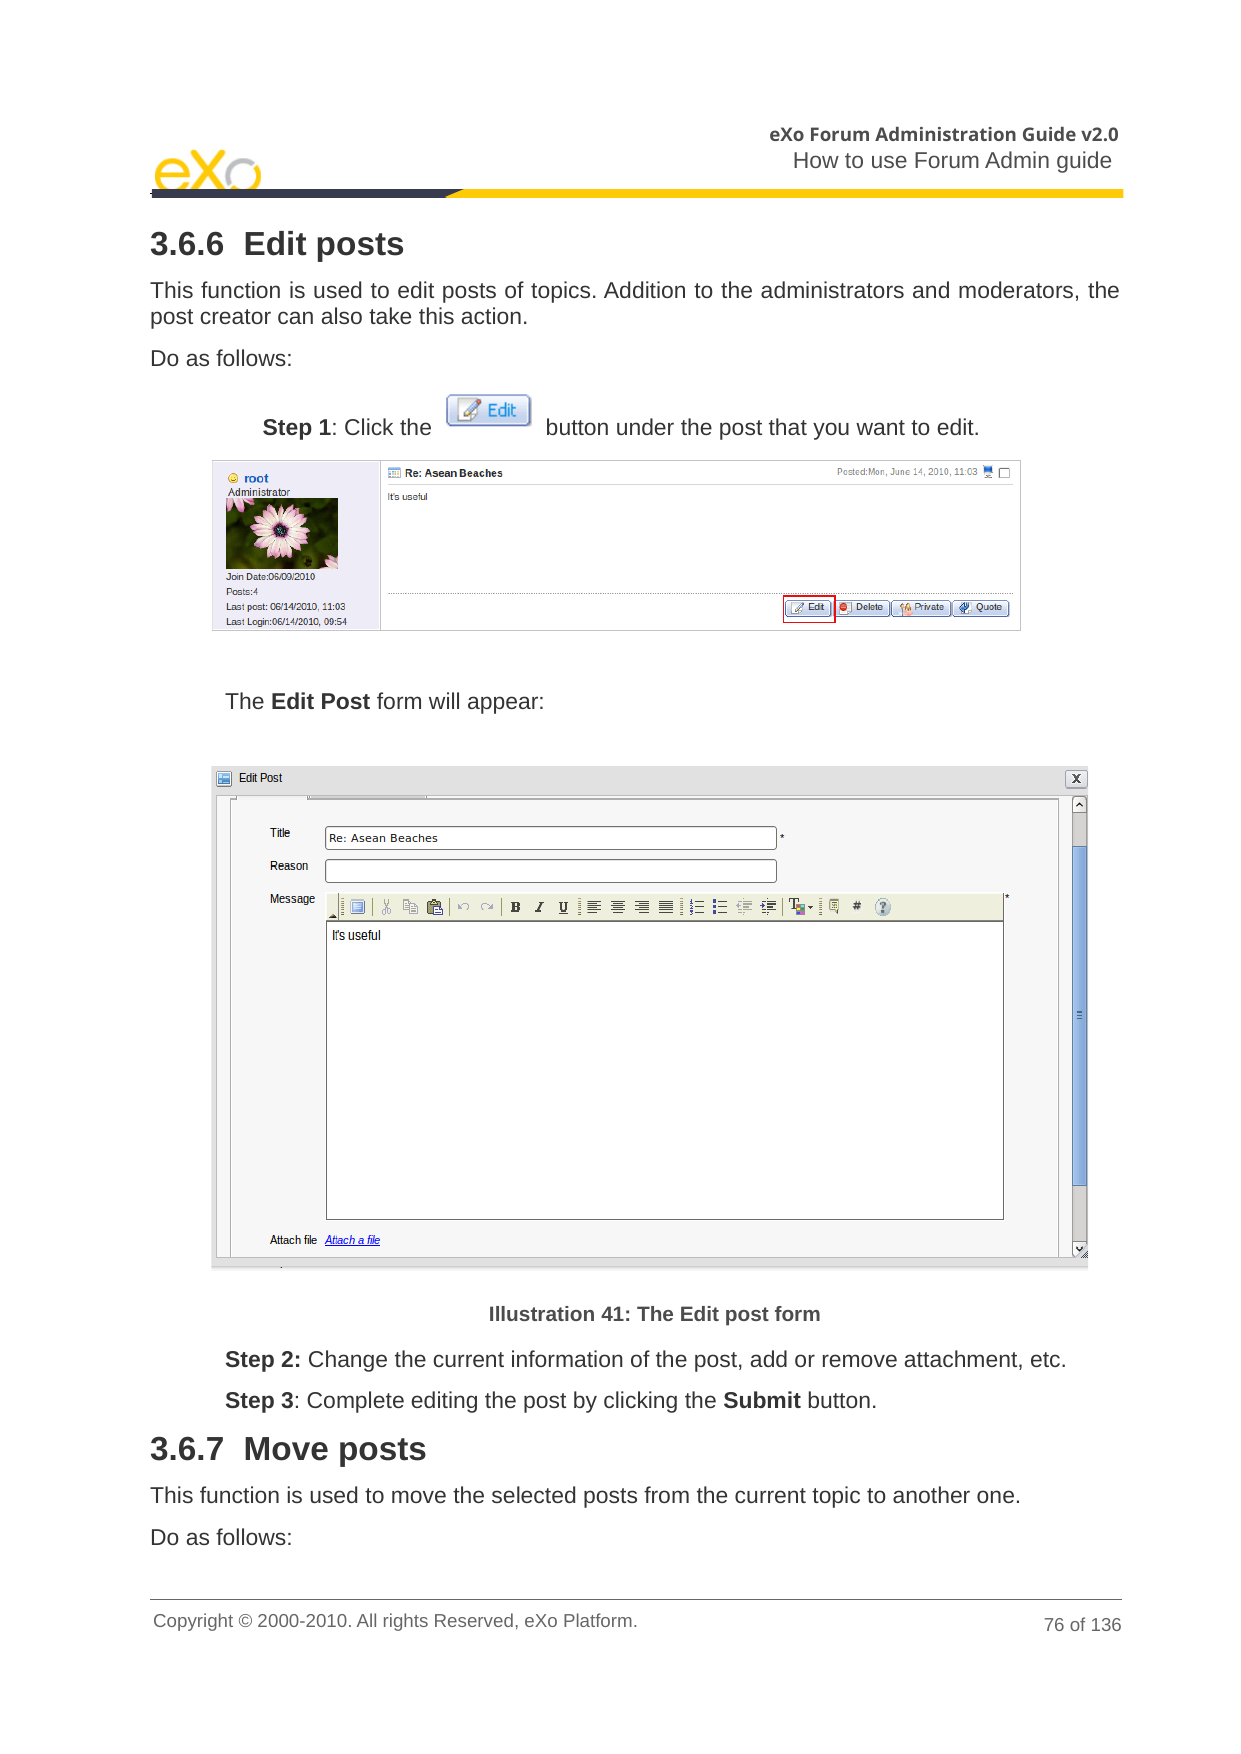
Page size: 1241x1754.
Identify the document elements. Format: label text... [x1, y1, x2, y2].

picture [211, 766, 1089, 1271]
text Do as follows: [150, 1524, 1122, 1550]
picture [445, 393, 532, 428]
list The Edit Post form will appear: [187, 688, 1122, 714]
text This function is used to edit posts of topics. Addition to the administrators and moderators, the post creator can also take this action. [150, 277, 1122, 330]
picture [151, 149, 1124, 198]
list Illustration 41: The Edit post form [192, 1271, 1117, 1326]
list Step 3: Complete editing the post by clicking the Submit button. [187, 1387, 1122, 1414]
subtitle Edit posts [150, 223, 1122, 262]
text This function is used to move the selected posts from the current topic to another one. [150, 1482, 1122, 1509]
subtitle Move posts [150, 1429, 1122, 1467]
picture [206, 459, 1022, 632]
list Step 1: Click the button under the post that you want to edit. [225, 386, 1122, 440]
text Do as follows: [150, 345, 1122, 371]
list Step 2: Change the current information of the post, add or remove attachment, etc. [187, 758, 1122, 1372]
